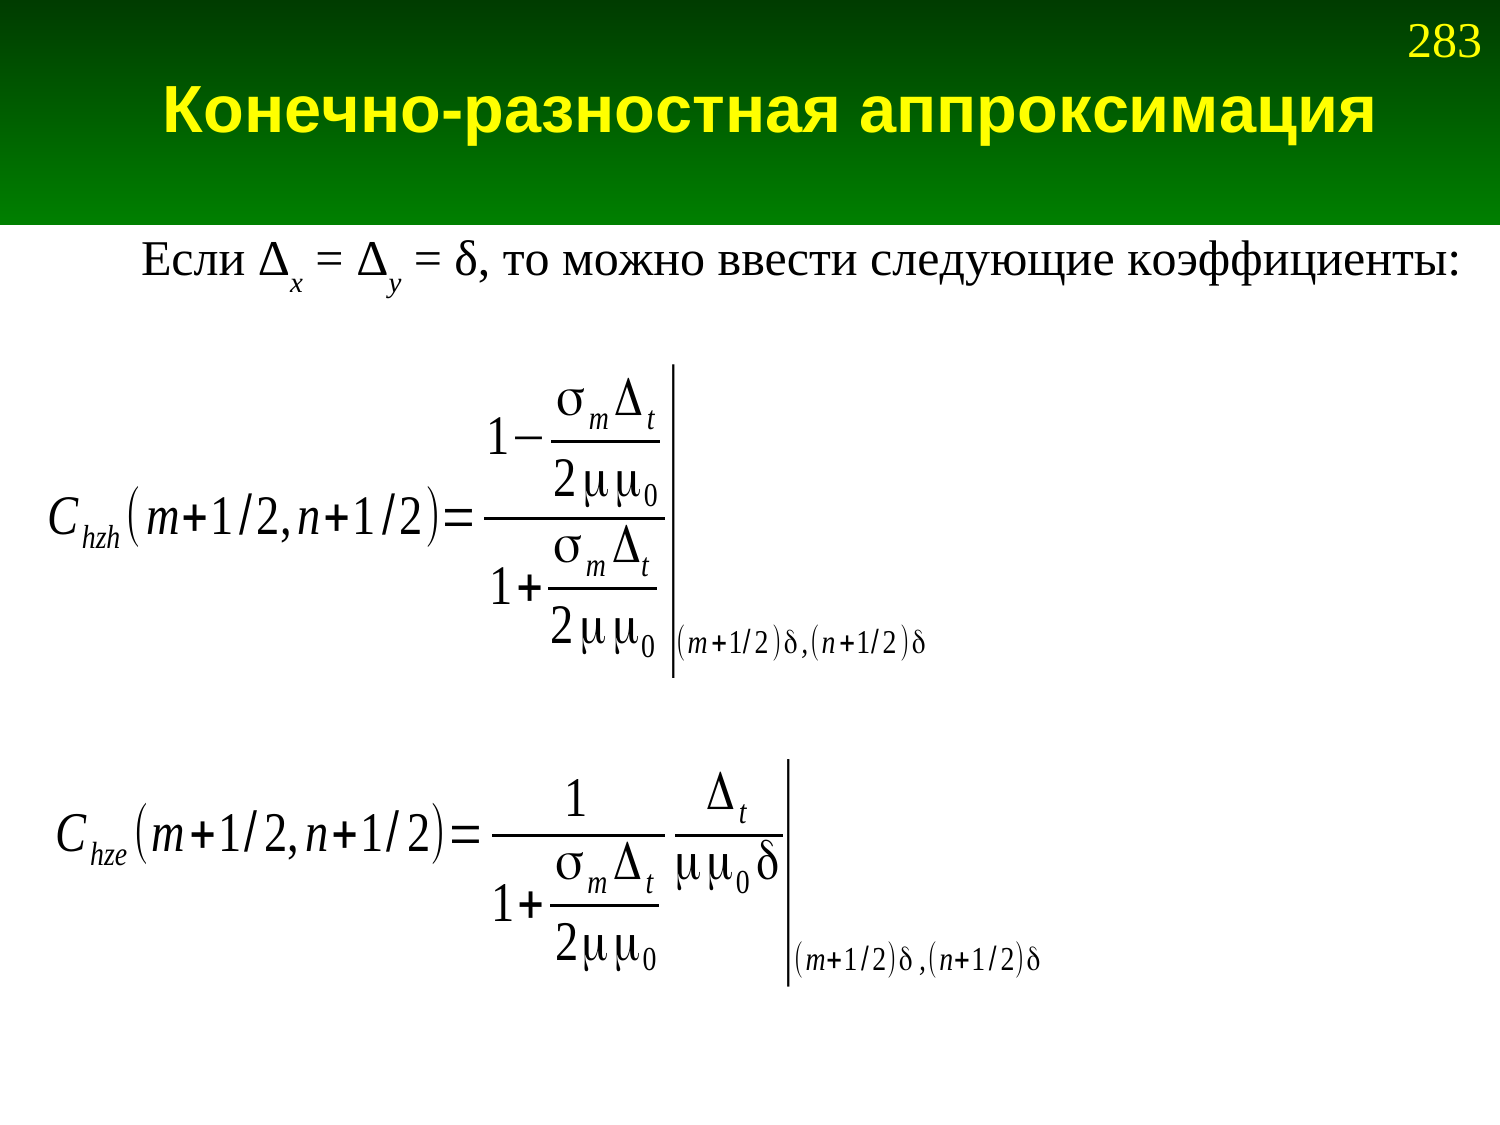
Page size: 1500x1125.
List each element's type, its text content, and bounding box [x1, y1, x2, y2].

chart [43, 756, 1053, 991]
chart [35, 359, 937, 680]
text_box Если Δx = Δy = δ, то можно ввести следующие коэффициенты: [126, 218, 1477, 306]
title Конечно-разностная аппроксимация [100, 7, 1441, 204]
